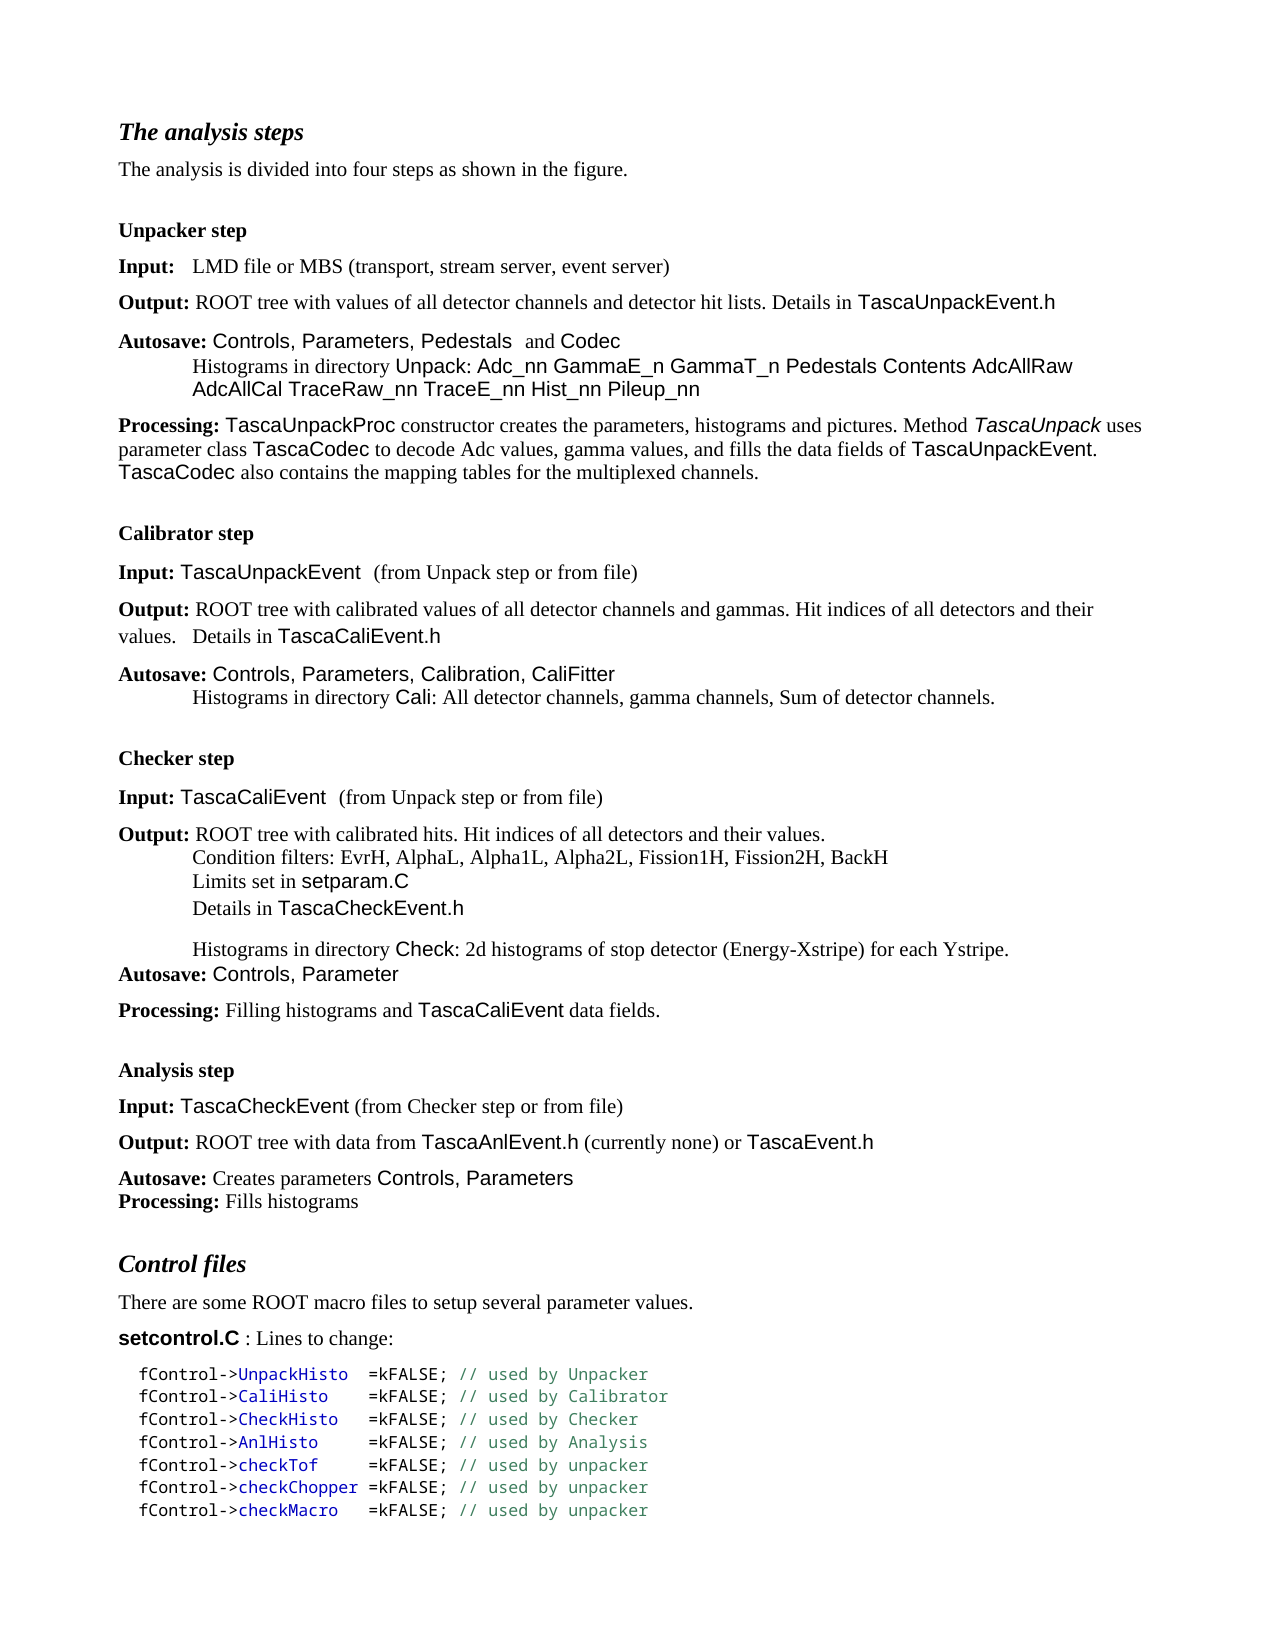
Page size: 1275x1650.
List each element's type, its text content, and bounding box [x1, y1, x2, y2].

text Autosave: Creates parameters Controls, Parameters Processing: Fills histograms [118, 1167, 1157, 1213]
text Input: TascaCaliEvent (from Unpack step or from file) [118, 782, 1157, 811]
text Input: LMD file or MBS (transport, stream server, event server) [118, 254, 1157, 278]
text fControl->CheckHisto =kFALSE; // used by Checker [118, 1408, 1157, 1431]
text Processing: Filling histograms and TascaCaliEvent data fields. [118, 998, 1157, 1022]
text fControl->AnlHisto =kFALSE; // used by Analysis [118, 1431, 1157, 1453]
subtitle Calibrator step [118, 522, 1157, 545]
text Autosave: Controls, Parameters, Calibration, CaliFitter Histograms in directory Cali: All detector channels, gamma channels, Sum of detector channels. [118, 662, 1157, 709]
text There are some ROOT macro files to setup several parameter values. [118, 1291, 1157, 1314]
text Output: ROOT tree with values of all detector channels and detector hit lists. Details in TascaUnpackEvent.h [118, 290, 1157, 314]
text Histograms in directory Check: 2d histograms of stop detector (Energy-Xstripe) for each Ystripe. [118, 934, 1157, 962]
subtitle Analysis step [118, 1059, 1157, 1082]
text Autosave: Controls, Parameter [118, 962, 1157, 986]
subtitle The analysis steps [118, 118, 1157, 146]
text Processing: TascaUnpackProc constructor creates the parameters, histograms and pictures. Method TascaUnpack uses parameter class TascaCodec to decode Adc values, gamma values, and fills the data fields of TascaUnpackEvent. TascaCodec also contains the mapping tables for the multiplexed channels. [118, 414, 1157, 484]
text Output: ROOT tree with calibrated hits. Hit indices of all detectors and their values. Condition filters: EvrH, AlphaL, Alpha1L, Alpha2L, Fission1H, Fission2H, BackH Limits set in setparam.C Details in TascaCheckEvent.h [118, 823, 1157, 921]
text Input: TascaUnpackEvent (from Unpack step or from file) [118, 557, 1157, 586]
text Input: TascaCheckEvent (from Checker step or from file) [118, 1095, 1157, 1118]
text fControl->checkChopper =kFALSE; // used by unpacker [118, 1476, 1157, 1499]
text fControl->UnpackHisto =kFALSE; // used by Unpacker [118, 1362, 1157, 1385]
text Output: ROOT tree with data from TascaAnlEvent.h (currently none) or TascaEvent.h [118, 1131, 1157, 1154]
text setcontrol.C : Lines to change: [118, 1326, 1157, 1350]
subtitle Control files [118, 1251, 1157, 1278]
text Output: ROOT tree with calibrated values of all detector channels and gammas. Hit indices of all detectors and their values. Details in TascaCaliEvent.h [118, 598, 1157, 650]
subtitle Unpacker step [118, 219, 1157, 242]
text Autosave: Controls, Parameters, Pedestals and Codec Histograms in directory Unpack: Adc_nn GammaE_n GammaT_n Pedestals Contents AdcAllRaw AdcAllCal TraceRaw_nn TraceE_nn Hist_nn Pileup_nn [118, 326, 1157, 401]
text fControl->checkTof =kFALSE; // used by unpacker [118, 1453, 1157, 1476]
text fControl->CaliHisto =kFALSE; // used by Calibrator [118, 1385, 1157, 1408]
subtitle Checker step [118, 747, 1157, 770]
text fControl->checkMacro =kFALSE; // used by unpacker [118, 1499, 1157, 1521]
text The analysis is divided into four steps as shown in the figure. [118, 158, 1157, 181]
